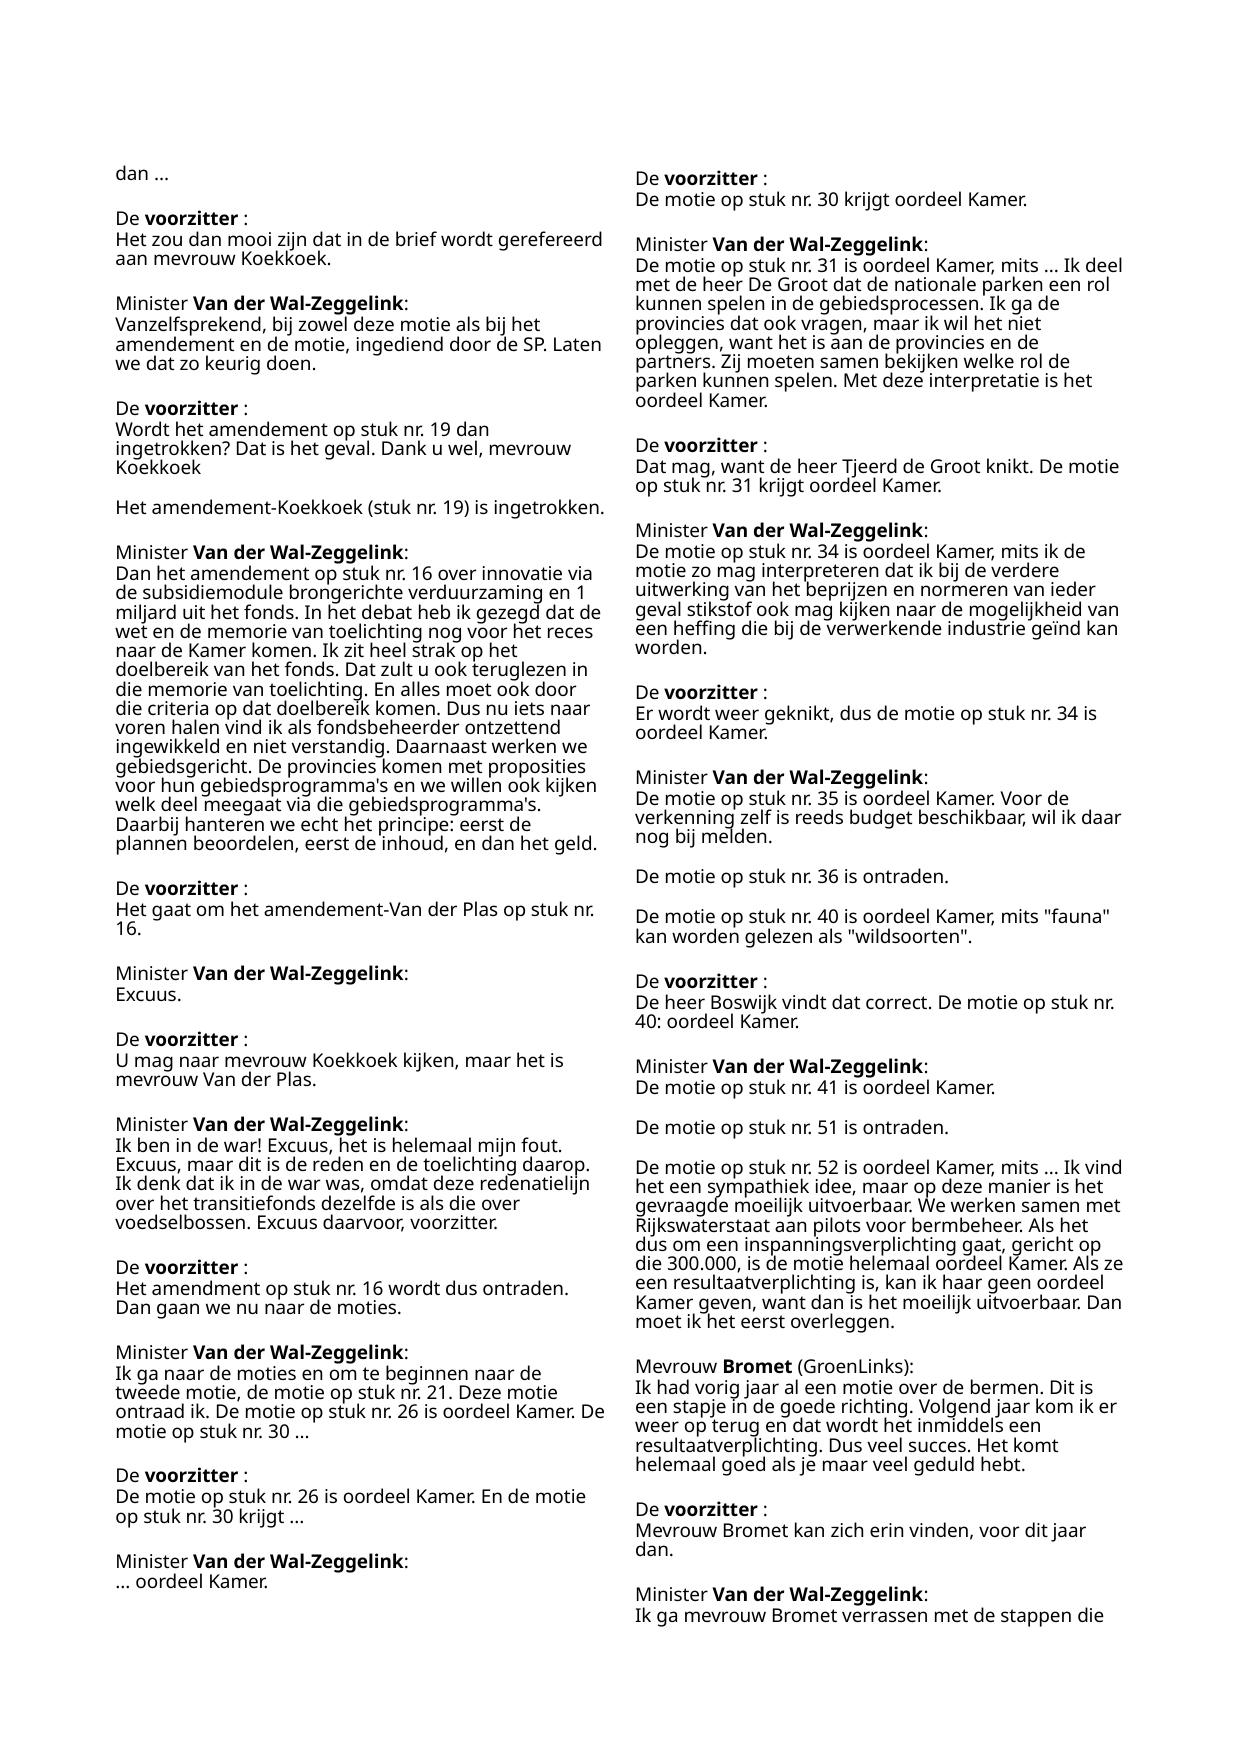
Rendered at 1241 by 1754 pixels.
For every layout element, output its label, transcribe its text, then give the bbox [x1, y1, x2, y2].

text De voorzitter : [115, 1026, 605, 1052]
text Het amendement-Koekkoek (stuk nr. 19) is ingetrokken. [115, 499, 605, 518]
text De motie op stuk nr. 41 is oordeel Kamer. [635, 1079, 1125, 1098]
text Minister Van der Wal-Zeggelink: [635, 1053, 1125, 1079]
text Minister Van der Wal-Zeggelink: [635, 1581, 1125, 1607]
text De motie op stuk nr. 31 is oordeel Kamer, mits ... Ik deel met de heer De Groot dat de nationale parken een rol kunnen spelen in de gebiedsprocessen. Ik ga de provincies dat ook vragen, maar ik wil het niet opleggen, want het is aan de provincies en de partners. Zij moeten samen bekijken welke rol de parken kunnen spelen. Met deze interpretatie is het oordeel Kamer. [635, 257, 1125, 411]
text Minister Van der Wal-Zeggelink: [115, 291, 605, 316]
text De motie op stuk nr. 40 is oordeel Kamer, mits "fauna" kan worden gelezen als "wildsoorten". [635, 908, 1125, 947]
text De voorzitter : [635, 432, 1125, 458]
text Minister Van der Wal-Zeggelink: [115, 1339, 605, 1365]
text Minister Van der Wal-Zeggelink: [635, 517, 1125, 543]
text Excuus. [115, 986, 605, 1005]
text Mevrouw Bromet kan zich erin vinden, voor dit jaar dan. [635, 1522, 1125, 1560]
text U mag naar mevrouw Koekkoek kijken, maar het is mevrouw Van der Plas. [115, 1052, 605, 1090]
text De voorzitter : [635, 679, 1125, 705]
text Ik ga mevrouw Bromet verrassen met de stappen die [635, 1607, 1125, 1626]
text Ik had vorig jaar al een motie over de bermen. Dit is een stapje in de goede richting. Volgend jaar kom ik er weer op terug en dat wordt het inmiddels een resultaatverplichting. Dus veel succes. Het komt helemaal goed als je maar veel geduld hebt. [635, 1379, 1125, 1475]
text De motie op stuk nr. 26 is oordeel Kamer. En de motie op stuk nr. 30 krijgt ... [115, 1488, 605, 1527]
text De motie op stuk nr. 36 is ontraden. [635, 868, 1125, 888]
text Minister Van der Wal-Zeggelink: [115, 960, 605, 986]
text Minister Van der Wal-Zeggelink: [115, 1548, 605, 1573]
text Het amendment op stuk nr. 16 wordt dus ontraden. Dan gaan we nu naar de moties. [115, 1280, 605, 1318]
text Minister Van der Wal-Zeggelink: [115, 1111, 605, 1137]
text dan ... [115, 165, 605, 184]
text De voorzitter : [635, 968, 1125, 994]
text Ik ben in de war! Excuus, het is helemaal mijn fout. Excuus, maar dit is de reden en de toelichting daarop. Ik denk dat ik in de war was, omdat deze redenatielijn over het transitiefonds dezelfde is als die over voedselbossen. Excuus daarvoor, voorzitter. [115, 1137, 605, 1233]
text De voorzitter : [115, 1254, 605, 1280]
text Het zou dan mooi zijn dat in de brief wordt gerefereerd aan mevrouw Koekkoek. [115, 231, 605, 270]
text De motie op stuk nr. 52 is oordeel Kamer, mits ... Ik vind het een sympathiek idee, maar op deze manier is het gevraagde moeilijk uitvoerbaar. We werken samen met Rijkswaterstaat aan pilots voor bermbeheer. Als het dus om een inspanningsverplichting gaat, gericht op die 300.000, is de motie helemaal oordeel Kamer. Als ze een resultaatverplichting is, kan ik haar geen oordeel Kamer geven, want dan is het moeilijk uitvoerbaar. Dan moet ik het eerst overleggen. [635, 1159, 1125, 1332]
text De motie op stuk nr. 30 krijgt oordeel Kamer. [635, 191, 1125, 210]
text Dan het amendement op stuk nr. 16 over innovatie via de subsidiemodule brongerichte verduurzaming en 1 miljard uit het fonds. In het debat heb ik gezegd dat de wet en de memorie van toelichting nog voor het reces naar de Kamer komen. Ik zit heel strak op het doelbereik van het fonds. Dat zult u ook teruglezen in die memorie van toelichting. En alles moet ook door die criteria op dat doelbereik komen. Dus nu iets naar voren halen vind ik als fondsbeheerder ontzettend ingewikkeld en niet verstandig. Daarnaast werken we gebiedsgericht. De provincies komen met proposities voor hun gebiedsprogramma's en we willen ook kijken welk deel meegaat via die gebiedsprogramma's. Daarbij hanteren we echt het principe: eerst de plannen beoordelen, eerst de inhoud, en dan het geld. [115, 565, 605, 854]
text Het gaat om het amendement-Van der Plas op stuk nr. 16. [115, 901, 605, 939]
text Mevrouw Bromet (GroenLinks): [635, 1353, 1125, 1379]
text Ik ga naar de moties en om te beginnen naar de tweede motie, de motie op stuk nr. 21. Deze motie ontraad ik. De motie op stuk nr. 26 is oordeel Kamer. De motie op stuk nr. 30 ... [115, 1365, 605, 1442]
text Minister Van der Wal-Zeggelink: [635, 764, 1125, 790]
text De motie op stuk nr. 35 is oordeel Kamer. Voor de verkenning zelf is reeds budget beschikbaar, wil ik daar nog bij melden. [635, 790, 1125, 848]
text De motie op stuk nr. 34 is oordeel Kamer, mits ik de motie zo mag interpreteren dat ik bij de verdere uitwerking van het beprijzen en normeren van ieder geval stikstof ook mag kijken naar de mogelijkheid van een heffing die bij de verwerkende industrie geïnd kan worden. [635, 543, 1125, 658]
text De voorzitter : [635, 1496, 1125, 1522]
text De voorzitter : [115, 875, 605, 901]
text De voorzitter : [115, 1463, 605, 1488]
text De voorzitter : [115, 205, 605, 231]
text De voorzitter : [635, 165, 1125, 191]
text De voorzitter : [115, 395, 605, 421]
text Minister Van der Wal-Zeggelink: [635, 231, 1125, 257]
text Minister Van der Wal-Zeggelink: [115, 539, 605, 565]
text Vanzelfsprekend, bij zowel deze motie als bij het amendement en de motie, ingediend door de SP. Laten we dat zo keurig doen. [115, 316, 605, 374]
text De heer Boswijk vindt dat correct. De motie op stuk nr. 40: oordeel Kamer. [635, 994, 1125, 1032]
text Er wordt weer geknikt, dus de motie op stuk nr. 34 is oordeel Kamer. [635, 705, 1125, 743]
text De motie op stuk nr. 51 is ontraden. [635, 1119, 1125, 1138]
text ... oordeel Kamer. [115, 1573, 605, 1593]
text Wordt het amendement op stuk nr. 19 dan ingetrokken? Dat is het geval. Dank u wel, mevrouw Koekkoek [115, 421, 605, 478]
text Dat mag, want de heer Tjeerd de Groot knikt. De motie op stuk nr. 31 krijgt oordeel Kamer. [635, 458, 1125, 496]
